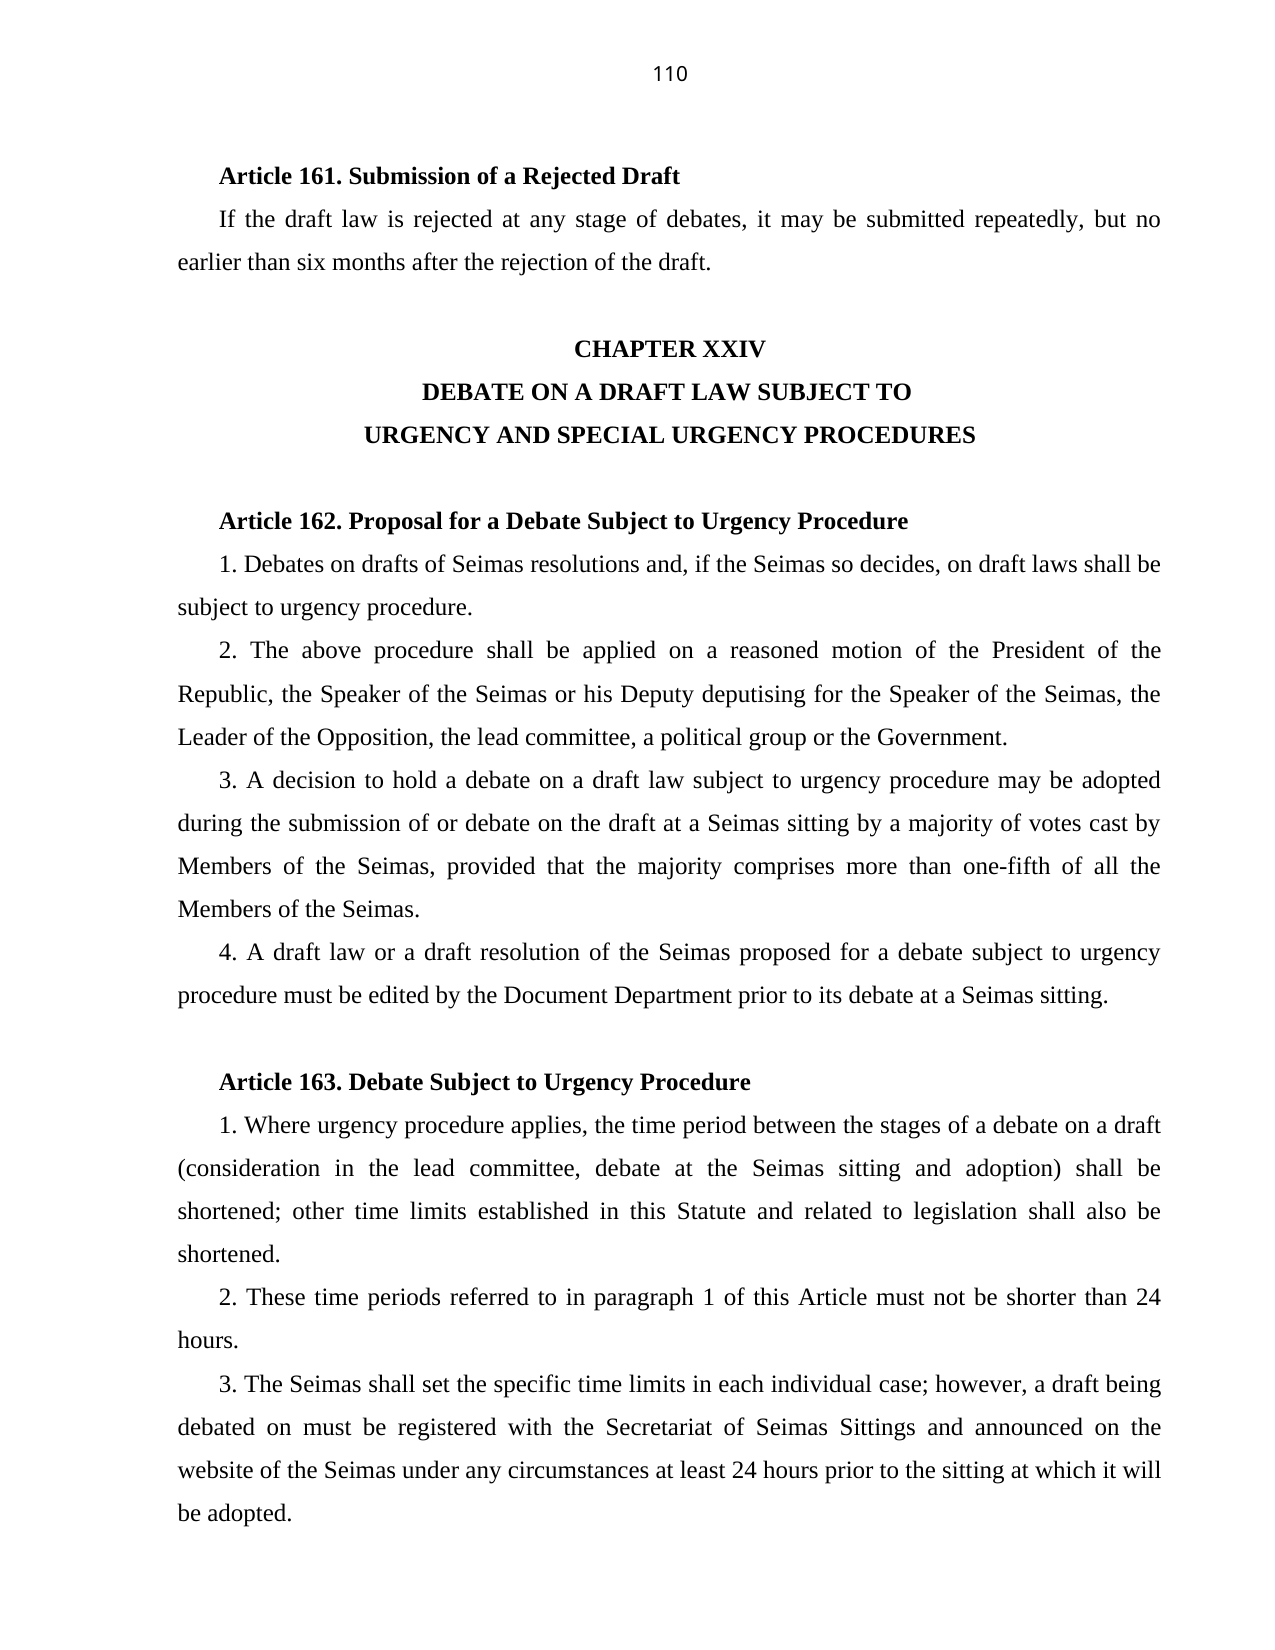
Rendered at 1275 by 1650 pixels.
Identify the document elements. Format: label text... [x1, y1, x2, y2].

text 2. These time periods referred to in paragraph 1 of this Article must not be shorter than 24 hours. [177, 1282, 1163, 1354]
text 1. Where urgency procedure applies, the time period between the stages of a debate on a draft (consideration in the lead committee, debate at the Seimas sitting and adoption) shall be shortened; other time limits established in this Statute and related to legislation shall also be shortened. [177, 1110, 1163, 1268]
text DEBATE ON A DRAFT LAW SUBJECT TO [177, 377, 1163, 406]
text 3. A decision to hold a debate on a draft law subject to urgency procedure may be adopted during the submission of or debate on the draft at a Seimas sitting by a majority of votes cast by Members of the Seimas, provided that the majority comprises more than one-fifth of all the Members of the Seimas. [177, 765, 1163, 923]
text 2. The above procedure shall be applied on a reasoned motion of the President of the Republic, the Speaker of the Seimas or his Deputy deputising for the Speaker of the Seimas, the Leader of the Opposition, the lead committee, a political group or the Government. [177, 636, 1163, 751]
text Article 162. Proposal for a Debate Subject to Urgency Procedure [177, 506, 1163, 535]
text 1. Debates on drafts of Seimas resolutions and, if the Seimas so decides, on draft laws shall be subject to urgency procedure. [177, 549, 1163, 621]
text 4. A draft law or a draft resolution of the Seimas proposed for a debate subject to urgency procedure must be edited by the Document Department prior to its debate at a Seimas sitting. [177, 937, 1163, 1009]
text If the draft law is rejected at any stage of debates, it may be submitted repeatedly, but no earlier than six months after the rejection of the draft. [177, 204, 1163, 276]
text 3. The Seimas shall set the specific time limits in each individual case; however, a draft being debated on must be registered with the Secretariat of Seimas Sittings and announced on the website of the Seimas under any circumstances at least 24 hours prior to the sitting at which it will be adopted. [177, 1369, 1163, 1527]
text URGENCY AND SPECIAL URGENCY PROCEDURES [177, 420, 1163, 449]
text Article 163. Debate Subject to Urgency Procedure [177, 1067, 1163, 1096]
text Article 161. Submission of a Rejected Draft [177, 161, 1163, 190]
text Chapter XXIV [177, 334, 1163, 362]
